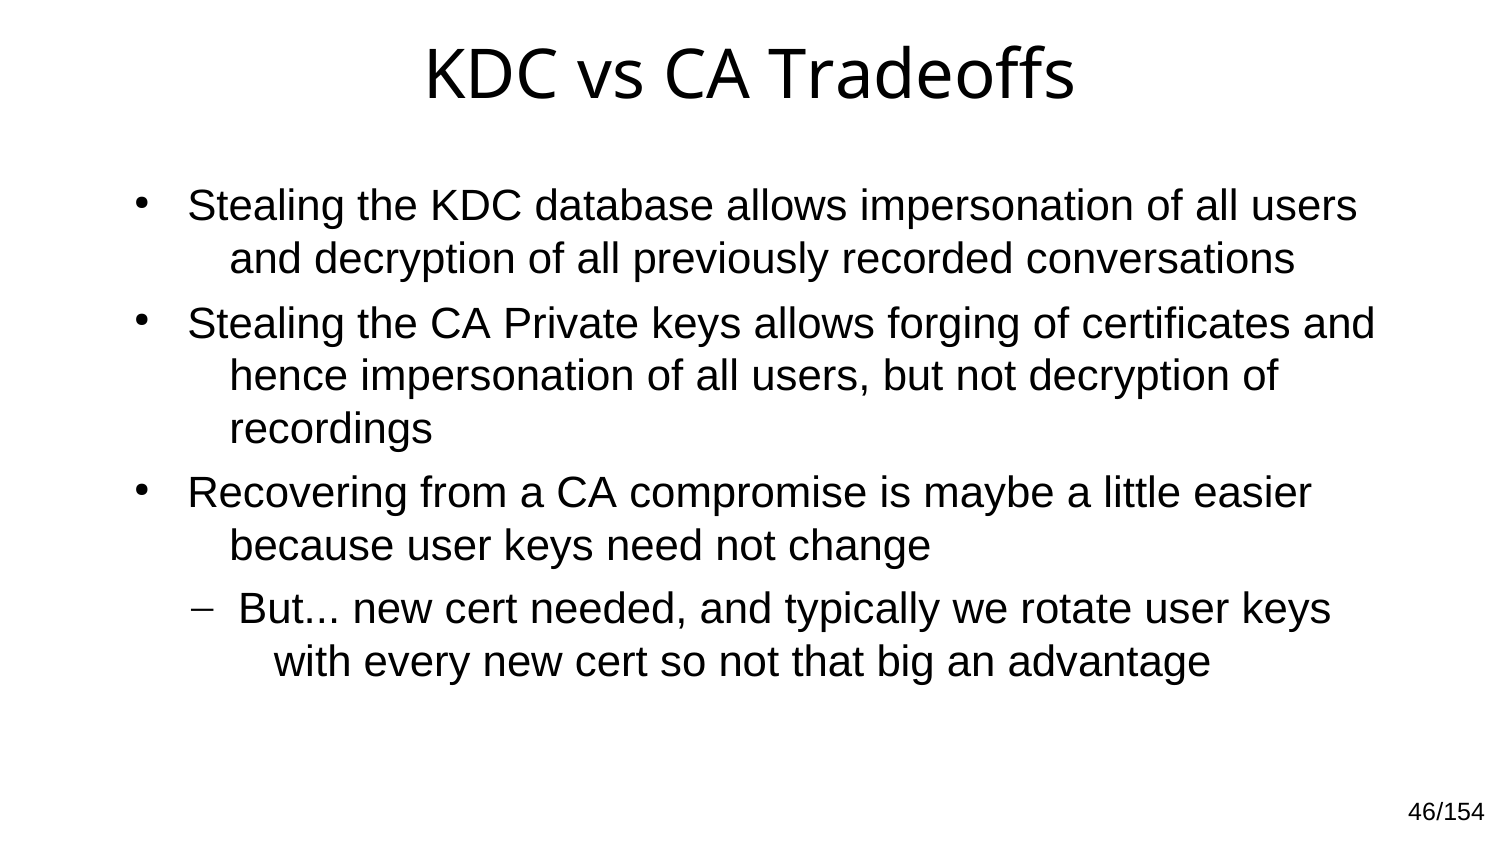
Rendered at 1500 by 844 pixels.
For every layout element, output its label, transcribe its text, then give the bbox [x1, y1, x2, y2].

list Stealing the KDC database allows impersonation of all users and decryption of all previously recorded conversations Stealing the CA Private keys allows forging of certificates and hence impersonation of all users, but not decryption of recordings Recovering from a CA compromise is maybe a little easier because user keys need not change But... new cert needed, and typically we rotate user keys with every new cert so not that big an advantage [116, 177, 1392, 844]
title KDC vs CA Tradeoffs [112, 0, 1388, 141]
